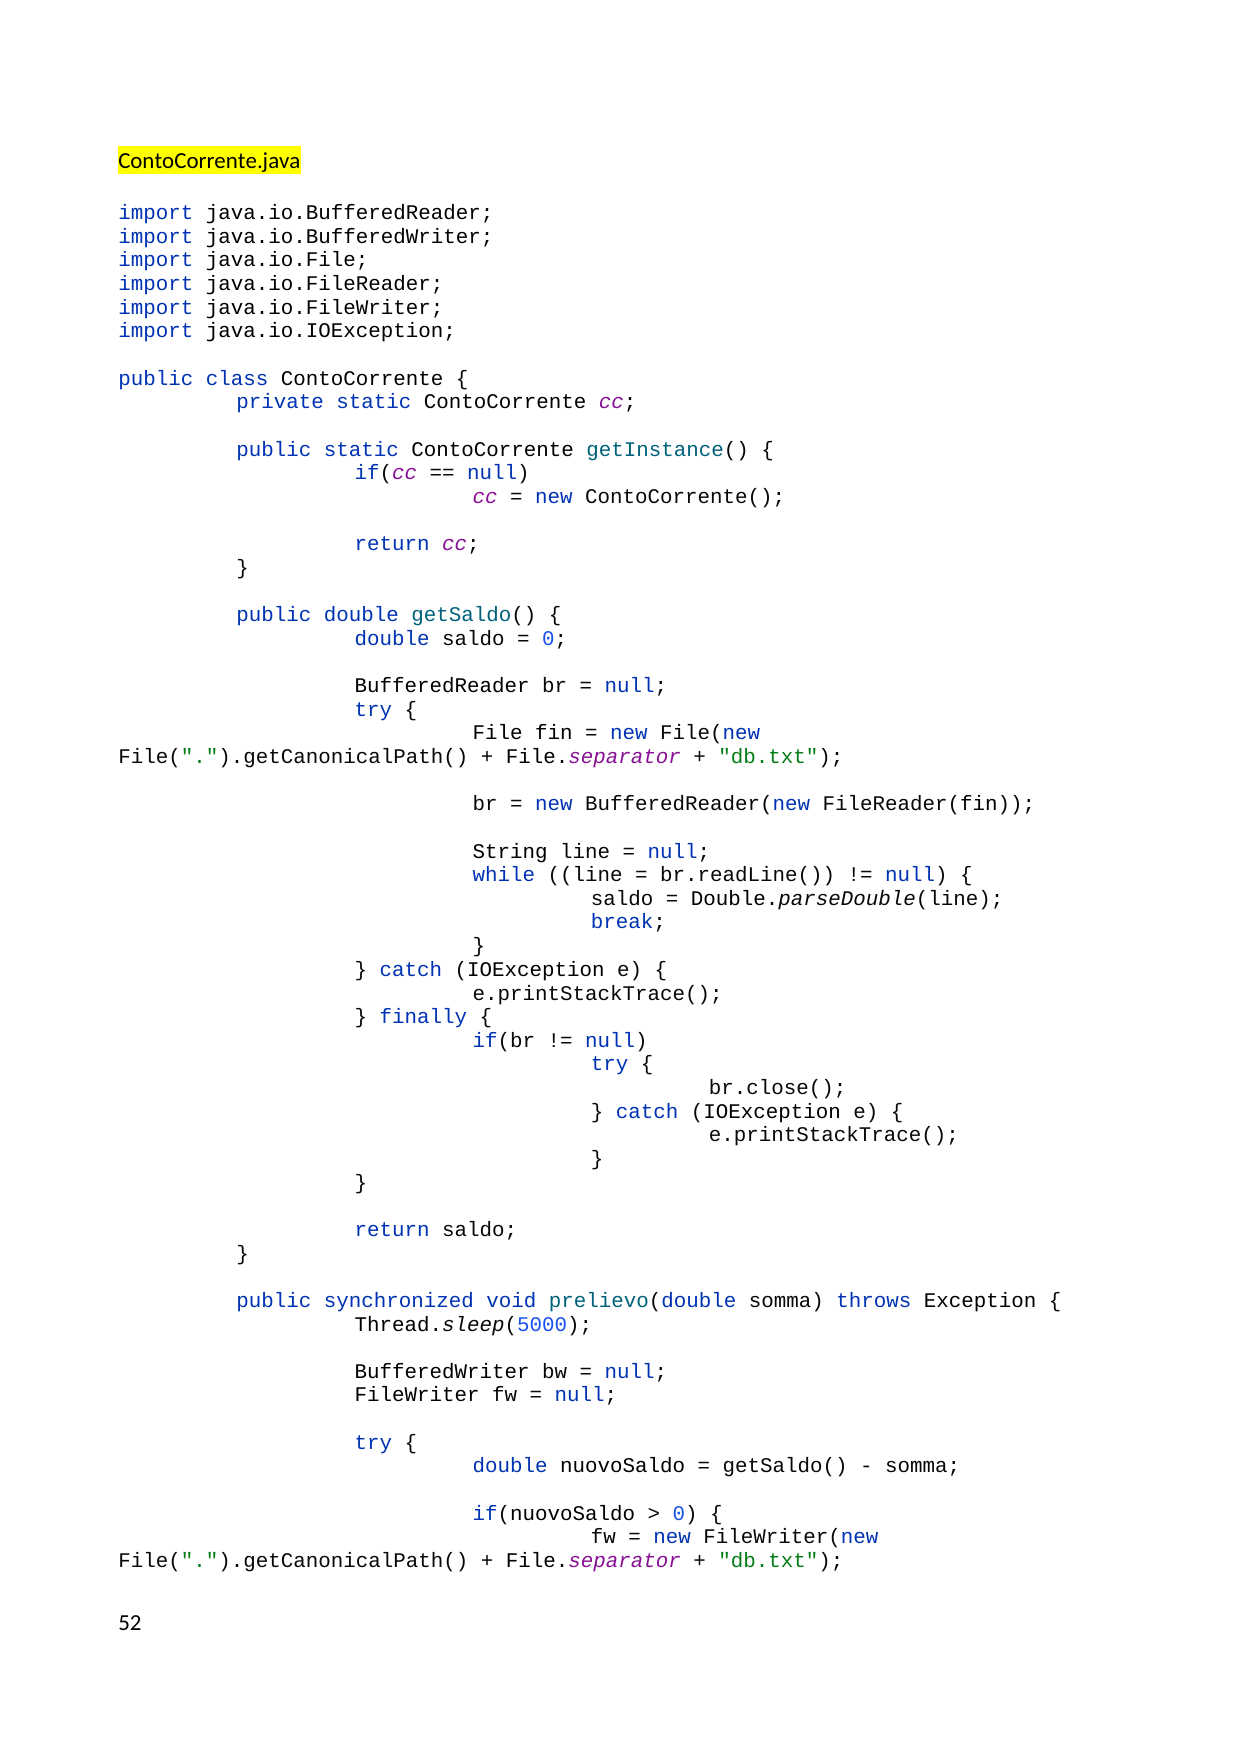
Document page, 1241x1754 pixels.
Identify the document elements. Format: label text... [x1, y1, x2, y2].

text ContoCorrente.java [118, 146, 1122, 174]
text import java.io.BufferedReader; import java.io.BufferedWriter; import java.io.File; import java.io.FileReader; import java.io.FileWriter; import java.io.IOException; public class ContoCorrente { private static ContoCorrente cc; public static ContoCorrente getInstance() { if(cc == null) cc = new ContoCorrente(); return cc; } public double getSaldo() { double saldo = 0; BufferedReader br = null; try { File fin = new File(new File(".").getCanonicalPath() + File.separator + "db.txt"); br = new BufferedReader(new FileReader(fin)); String line = null; while ((line = br.readLine()) != null) { saldo = Double.parseDouble(line); break; } } catch (IOException e) { e.printStackTrace(); } finally { if(br != null) try { br.close(); } catch (IOException e) { e.printStackTrace(); } } return saldo; } public synchronized void prelievo(double somma) throws Exception { Thread.sleep(5000); BufferedWriter bw = null; FileWriter fw = null; try { double nuovoSaldo = getSaldo() - somma; if(nuovoSaldo > 0) { fw = new FileWriter(new File(".").getCanonicalPath() + File.separator + "db.txt"); [118, 202, 1122, 1574]
